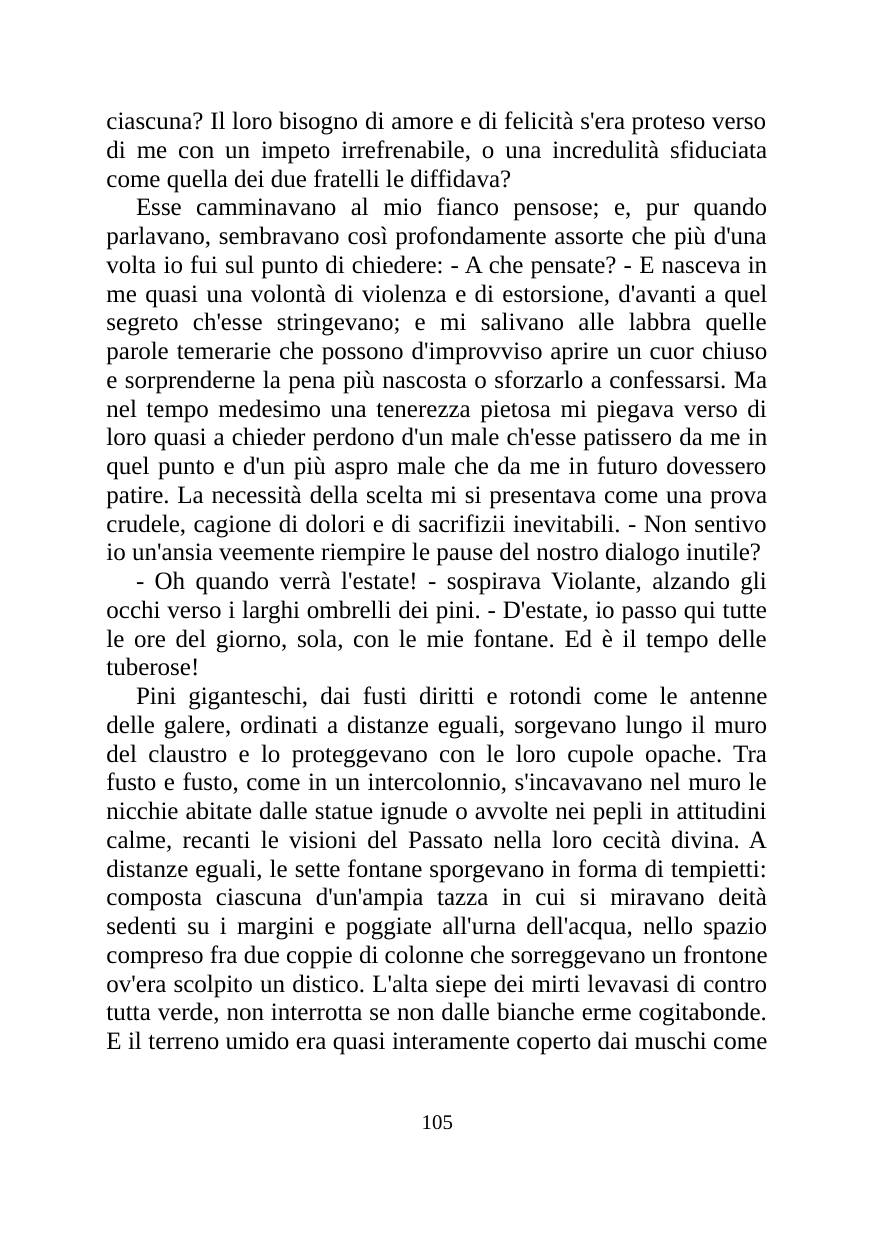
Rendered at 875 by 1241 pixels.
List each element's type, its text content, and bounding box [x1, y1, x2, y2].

text Esse camminavano al mio fianco pensose; e, pur quando parlavano, sembravano così profondamente assorte che più d'una volta io fui sul punto di chiedere: - A che pensate? - E nasceva in me quasi una volontà di violenza e di estorsione, d'avanti a quel segreto ch'esse stringevano; e mi salivano alle labbra quelle parole temerarie che possono d'improvviso aprire un cuor chiuso e sorprenderne la pena più nascosta o sforzarlo a confessarsi. Ma nel tempo medesimo una tenerezza pietosa mi piegava verso di loro quasi a chieder perdono d'un male ch'esse patissero da me in quel punto e d'un più aspro male che da me in futuro dovessero patire. La necessità della scelta mi si presentava come una prova crudele, cagione di dolori e di sacrifizii inevitabili. - Non sentivo io un'ansia veemente riempire le pause del nostro dialogo inutile? [106, 192, 768, 566]
text Pini giganteschi, dai fusti diritti e rotondi come le antenne delle galere, ordinati a distanze eguali, sorgevano lungo il muro del claustro e lo proteggevano con le loro cupole opache. Tra fusto e fusto, come in un intercolonnio, s'incavavano nel muro le nicchie abitate dalle statue ignude o avvolte nei pepli in attitudini calme, recanti le visioni del Passato nella loro cecità divina. A distanze eguali, le sette fontane sporgevano in forma di tempietti: composta ciascuna d'un'ampia tazza in cui si miravano deità sedenti su i margini e poggiate all'urna dell'acqua, nello spazio compreso fra due coppie di colonne che sorreggevano un frontone ov'era scolpito un distico. L'alta siepe dei mirti levavasi di contro tutta verde, non interrotta se non dalle bianche erme cogitabonde. E il terreno umido era quasi interamente coperto dai muschi come [106, 681, 768, 1055]
text - Oh quando verrà l'estate! - sospirava Violante, alzando gli occhi verso i larghi ombrelli dei pini. - D'estate, io passo qui tutte le ore del giorno, sola, con le mie fontane. Ed è il tempo delle tuberose! [106, 566, 768, 681]
text ciascuna? Il loro bisogno di amore e di felicità s'era proteso verso di me con un impeto irrefrenabile, o una incredulità sfiduciata come quella dei due fratelli le diffidava? [106, 106, 768, 192]
